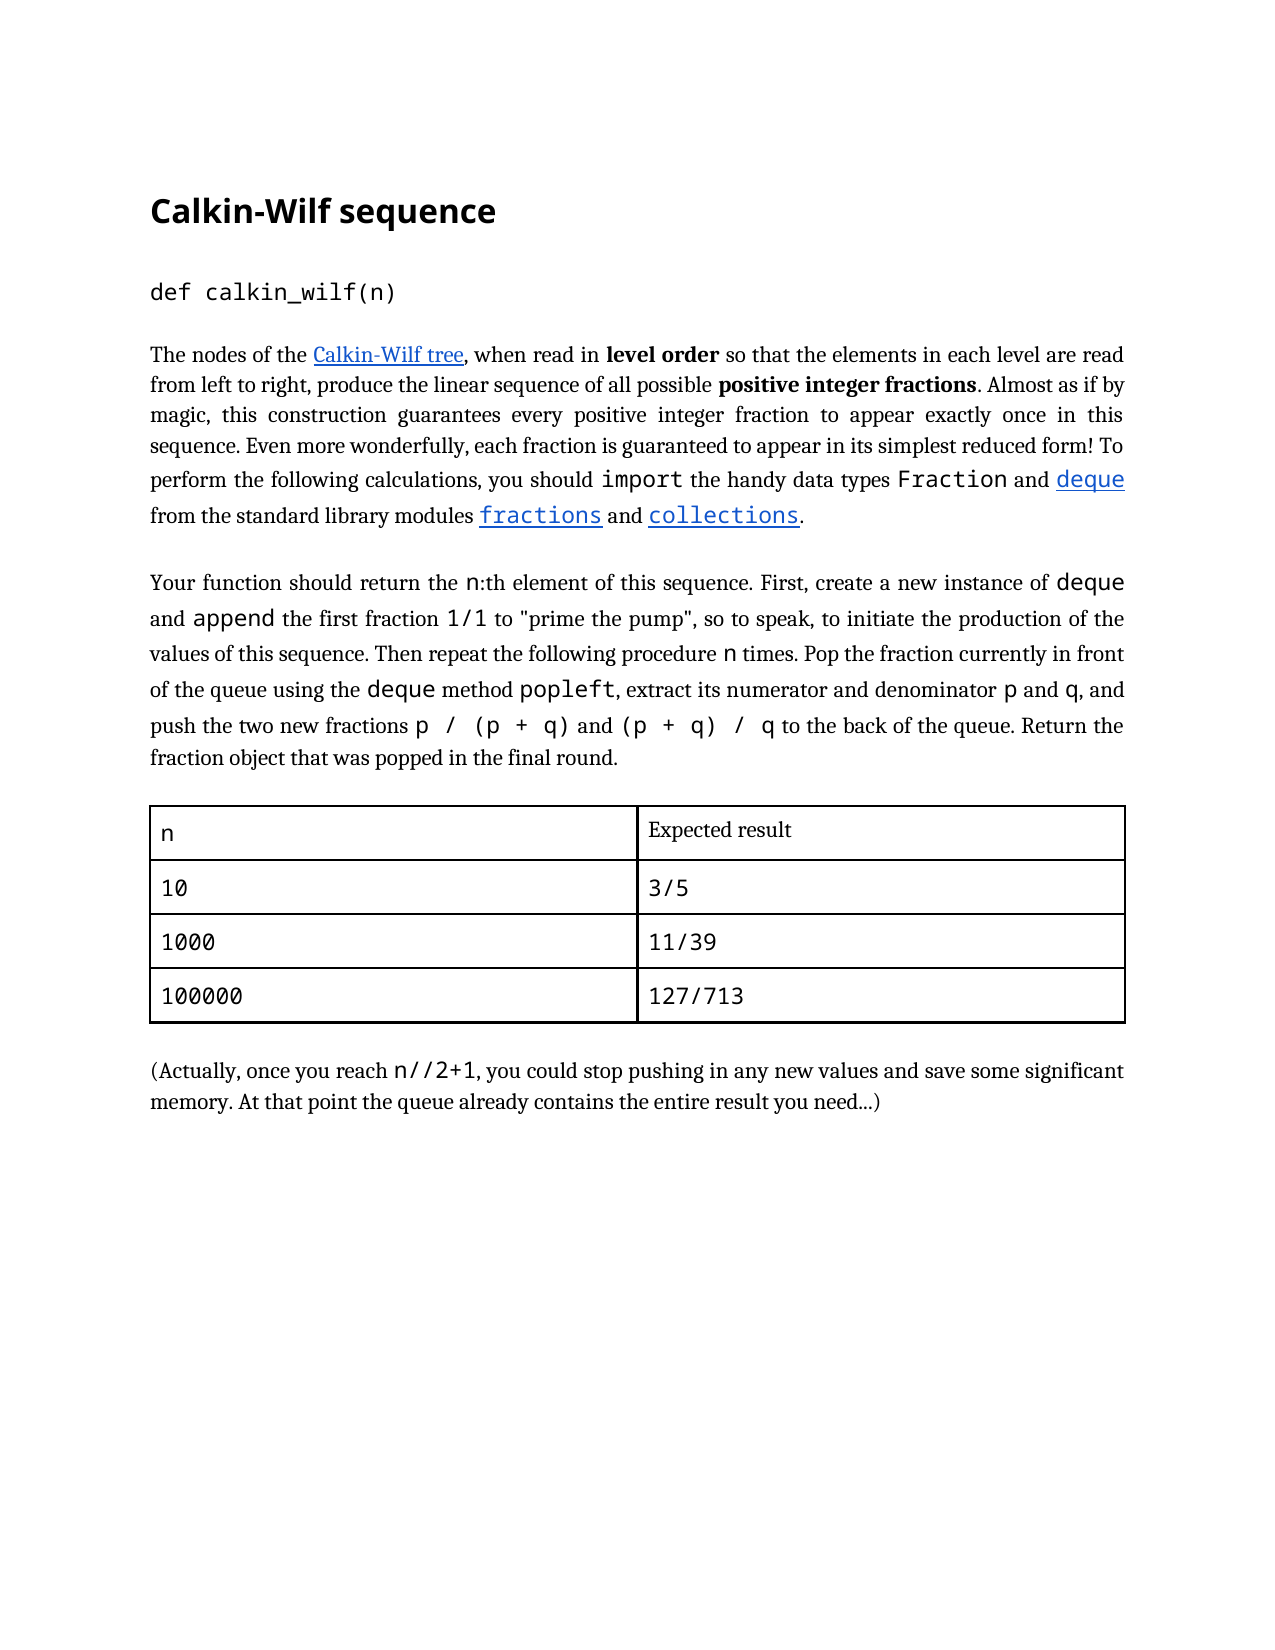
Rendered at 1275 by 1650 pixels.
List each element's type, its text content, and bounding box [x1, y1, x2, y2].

table_cell 127/713 [639, 969, 1124, 1021]
table_header Expected result [639, 807, 1124, 859]
table_cell 3/5 [639, 861, 1124, 913]
table_cell 11/39 [639, 915, 1124, 967]
table_cell 1000 [151, 915, 636, 967]
text Your function should return the n:th element of this sequence. First, create a new instance of deque and append the first fraction 1/1 to "prime the pump", so to speak, to initiate the production of the values of this sequence. Then repeat the following procedure n times. Pop the fraction currently in front of the queue using the deque method popleft, extract its numerator and denominator p and q, and push the two new fractions p / (p + q) and (p + q) / q to the back of the queue. Return the fraction object that was popped in the final round. [150, 566, 1125, 771]
subtitle Calkin-Wilf sequence [150, 187, 1125, 233]
table_cell 100000 [151, 969, 636, 1021]
text The nodes of the Calkin-Wilf tree, when read in level order so that the elements in each level are read from left to right, produce the linear sequence of all possible positive integer fractions. Almost as if by magic, this construction guarantees every positive integer fraction to appear exactly once in this sequence. Even more wonderfully, each fraction is guaranteed to appear in its simplest reduced form! To perform the following calculations, you should import the handy data types Fraction and deque from the standard library modules fractions and collections. [150, 342, 1125, 531]
table_header n [151, 807, 636, 859]
table_cell 10 [151, 861, 636, 913]
text def calkin_wilf(n) [150, 276, 1125, 307]
text (Actually, once you reach n//2+1, you could stop pushing in any new values and save some significant memory. At that point the queue already contains the entire result you need...) [150, 1054, 1125, 1115]
